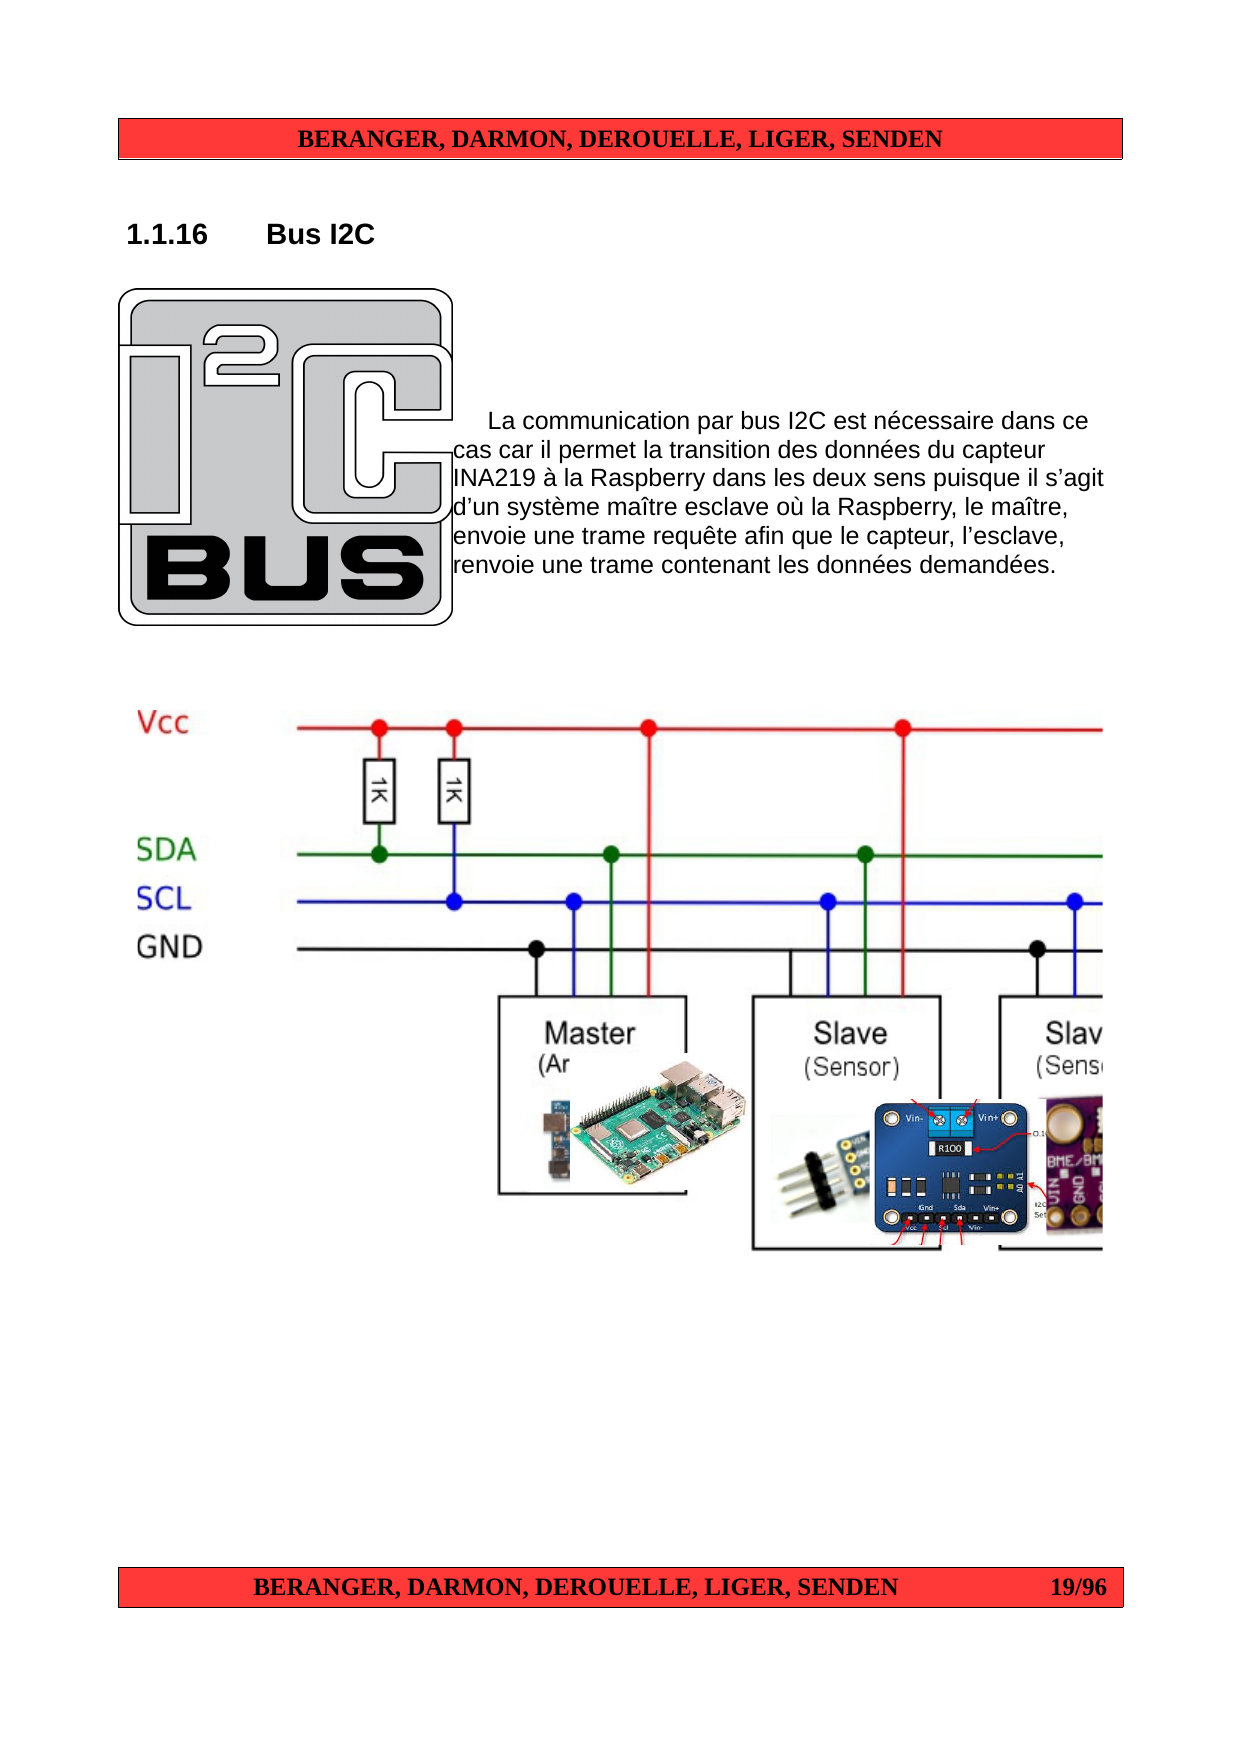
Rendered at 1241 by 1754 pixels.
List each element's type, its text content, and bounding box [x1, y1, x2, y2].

picture [118, 288, 453, 626]
text La communication par bus I2C est nécessaire dans ce cas car il permet la transition des données du capteur INA219 à la Raspberry dans les deux sens puisque il s’agit d’un système maître esclave où la Raspberry, le maître, envoie une trame requête afin que le capteur, l’esclave, renvoie une trame contenant les données demandées. [453, 406, 1122, 578]
picture [137, 710, 1103, 1278]
subtitle Bus I2C [118, 217, 1122, 251]
